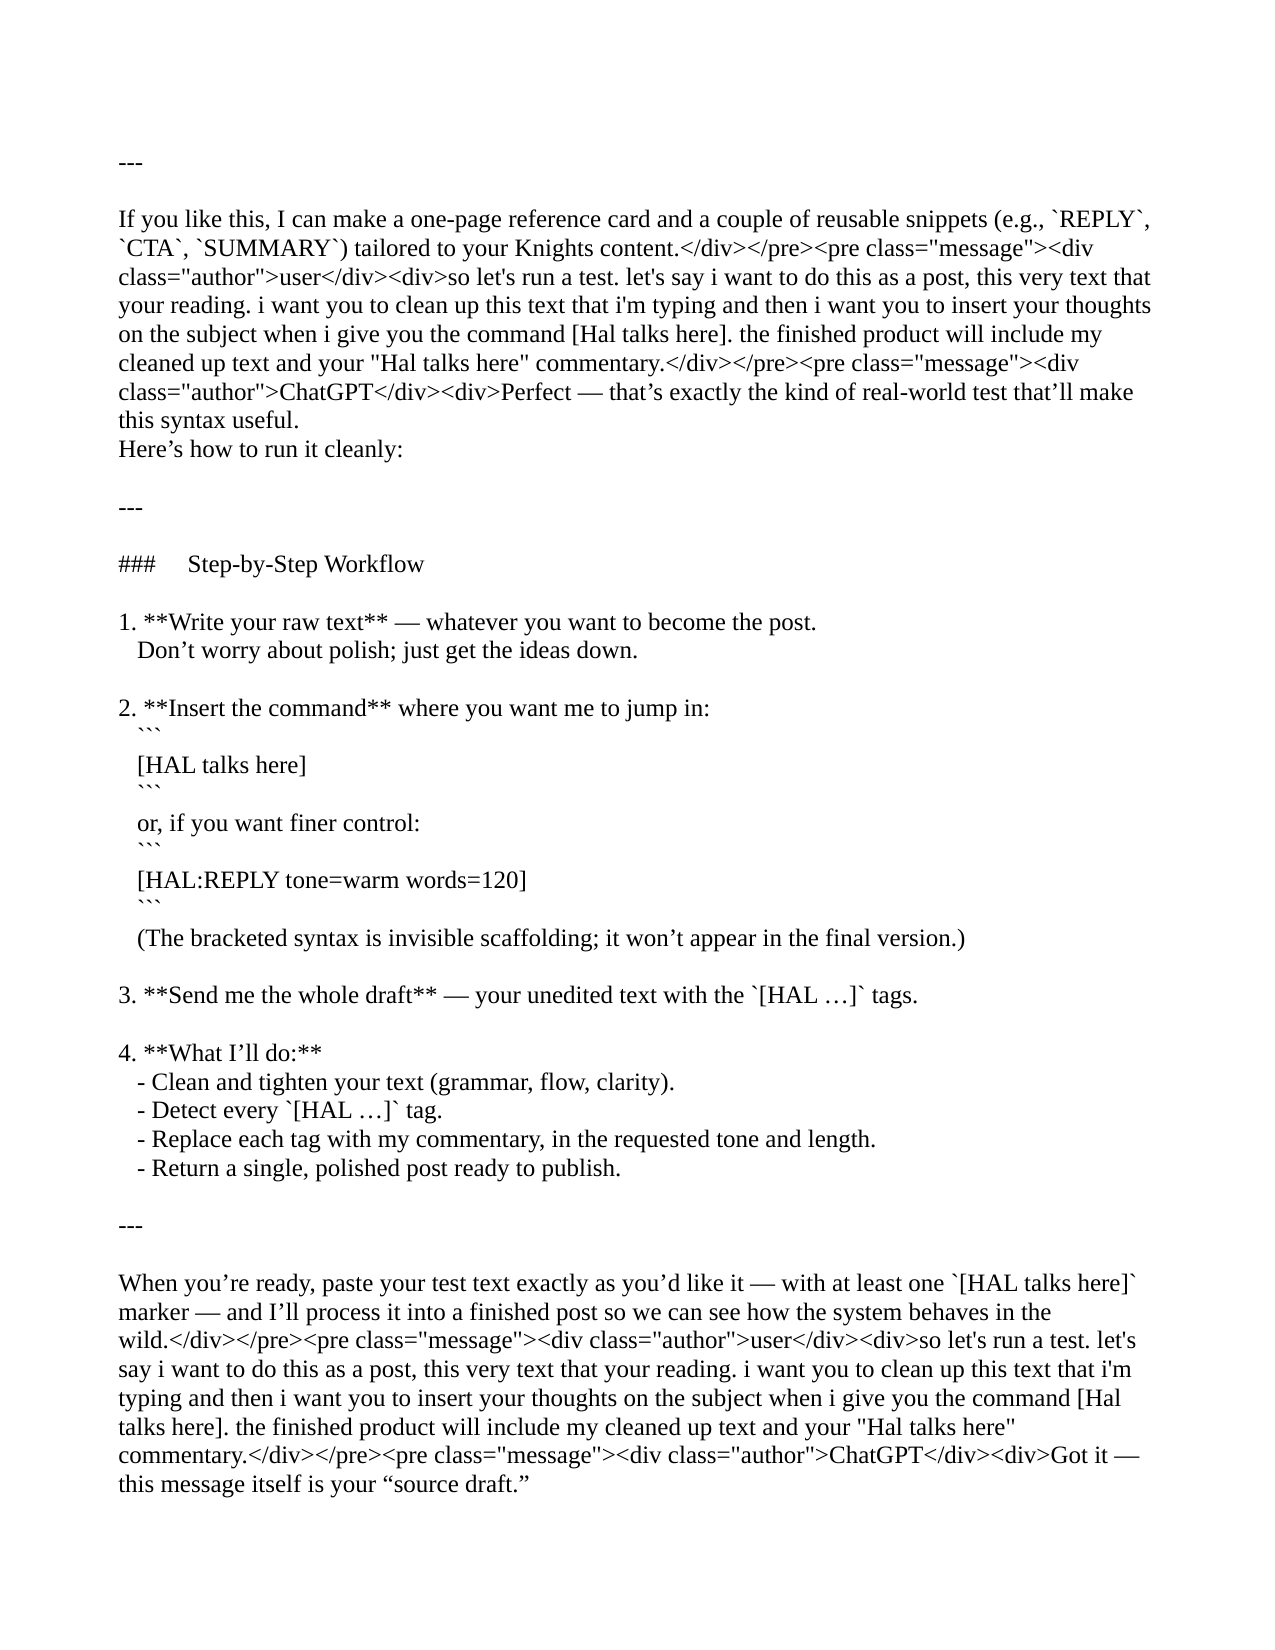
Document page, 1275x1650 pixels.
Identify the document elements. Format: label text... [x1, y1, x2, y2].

text ``` [118, 894, 1157, 923]
text When you’re ready, paste your test text exactly as you’d like it — with at least one `[HAL talks here]` marker — and I’ll process it into a finished post so we can see how the system behaves in the wild.</div></pre><pre class="message"><div class="author">user</div><div>so let's run a test. let's say i want to do this as a post, this very text that your reading. i want you to clean up this text that i'm typing and then i want you to insert your thoughts on the subject when i give you the command [Hal talks here]. the finished product will include my cleaned up text and your "Hal talks here" commentary.</div></pre><pre class="message"><div class="author">ChatGPT</div><div>Got it — this message itself is your “source draft.” [118, 1268, 1157, 1498]
text ``` [118, 722, 1157, 751]
text - Replace each tag with my commentary, in the requested tone and length. [118, 1124, 1157, 1153]
text 2. **Insert the command** where you want me to jump in: [118, 693, 1157, 722]
text ``` [118, 779, 1157, 808]
text - Clean and tighten your text (grammar, flow, clarity). [118, 1067, 1157, 1096]
text If you like this, I can make a one-page reference card and a couple of reusable snippets (e.g., `REPLY`, `CTA`, `SUMMARY`) tailored to your Knights content.</div></pre><pre class="message"><div class="author">user</div><div>so let's run a test. let's say i want to do this as a post, this very text that your reading. i want you to clean up this text that i'm typing and then i want you to insert your thoughts on the subject when i give you the command [Hal talks here]. the finished product will include my cleaned up text and your "Hal talks here" commentary.</div></pre><pre class="message"><div class="author">ChatGPT</div><div>Perfect — that’s exactly the kind of real-world test that’ll make this syntax useful. [118, 204, 1157, 434]
text or, if you want finer control: [118, 808, 1157, 837]
text Here’s how to run it cleanly: [118, 434, 1157, 463]
text 1. **Write your raw text** — whatever you want to become the post. [118, 607, 1157, 636]
text [HAL talks here] [118, 751, 1157, 779]
text 3. **Send me the whole draft** — your unedited text with the `[HAL …]` tags. [118, 981, 1157, 1009]
text - Return a single, polished post ready to publish. [118, 1153, 1157, 1182]
text --- [118, 1211, 1157, 1239]
text --- [118, 147, 1157, 176]
text [HAL:REPLY tone=warm words=120] [118, 866, 1157, 894]
text ### 🧩 Step-by-Step Workflow [118, 549, 1157, 578]
text (The bracketed syntax is invisible scaffolding; it won’t appear in the final version.) [118, 923, 1157, 952]
text 4. **What I’ll do:** [118, 1038, 1157, 1067]
text Don’t worry about polish; just get the ideas down. [118, 636, 1157, 664]
text - Detect every `[HAL …]` tag. [118, 1096, 1157, 1124]
text --- [118, 492, 1157, 521]
text ``` [118, 837, 1157, 866]
